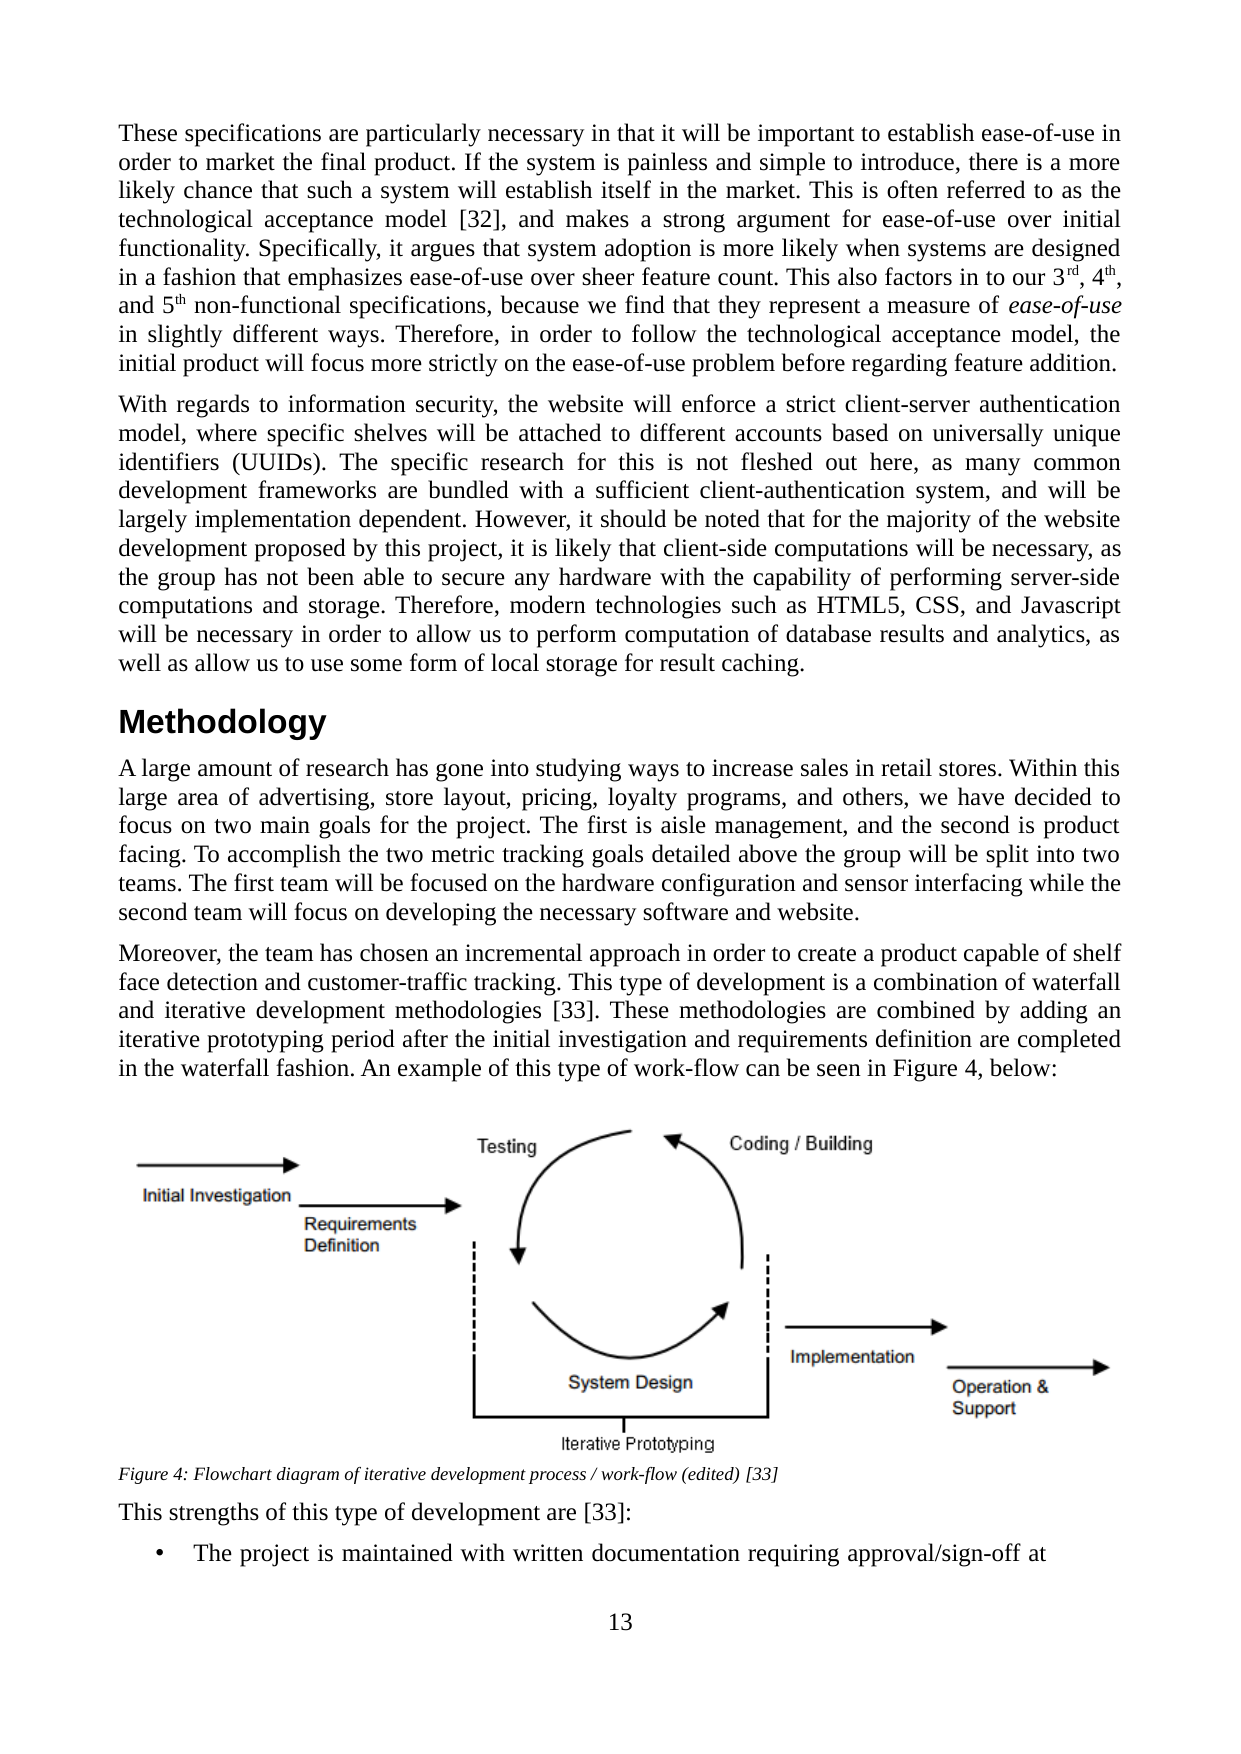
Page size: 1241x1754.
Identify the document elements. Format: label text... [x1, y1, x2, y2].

list The project is maintained with written documentation requiring approval/sign-off at [155, 1538, 1047, 1567]
text With regards to information security, the website will enforce a strict client-server authentication model, where specific shelves will be attached to different accounts based on universally unique identifiers (UUIDs). The specific research for this is not fleshed out here, as many common development frameworks are bundled with a sufficient client-authentication system, and will be largely implementation dependent. However, it should be noted that for the majority of the website development proposed by this project, it is likely that client-side computations will be necessary, as the group has not been able to secure any hardware with the capability of performing server-side computations and storage. Therefore, modern technologies such as HTML5, CSS, and Javascript will be necessary in order to allow us to perform computation of database results and analytics, as well as allow us to use some form of local storage for result caching. [118, 389, 1122, 677]
picture [118, 1106, 1123, 1463]
text This strengths of this type of development are [33]: [118, 1497, 1122, 1526]
text A large amount of research has gone into studying ways to increase sales in retail stores. Within this large area of advertising, store layout, pricing, loyalty programs, and others, we have decided to focus on two main goals for the project. The first is aisle management, and the second is product facing. To accomplish the two metric tracking goals detailed above the group will be split into two teams. The first team will be focused on the hardware configuration and sensor interfacing while the second team will focus on developing the necessary software and website. [118, 753, 1122, 926]
text Figure 4: Flowchart diagram of iterative development process / work-flow (edited) [33] [118, 1463, 1122, 1484]
text Moreover, the team has chosen an incremental approach in order to create a product capable of shelf face detection and customer-traffic tracking. This type of development is a combination of waterfall and iterative development methodologies [33]. These methodologies are combined by adding an iterative prototyping period after the initial investigation and requirements definition are completed in the waterfall fashion. An example of this type of work-flow can be seen in Figure 4, below: [118, 938, 1122, 1082]
subtitle Methodology [118, 702, 1122, 741]
text These specifications are particularly necessary in that it will be important to establish ease-of-use in order to market the final product. If the system is painless and simple to introduce, there is a more likely chance that such a system will establish itself in the market. This is often referred to as the technological acceptance model [32], and makes a strong argument for ease-of-use over initial functionality. Specifically, it argues that system adoption is more likely when systems are designed in a fashion that emphasizes ease-of-use over sheer feature count. This also factors in to our 3rd, 4th, and 5th non-functional specifications, because we find that they represent a measure of ease-of-use in slightly different ways. Therefore, in order to follow the technological acceptance model, the initial product will focus more strictly on the ease-of-use problem before regarding feature addition. [118, 118, 1122, 377]
